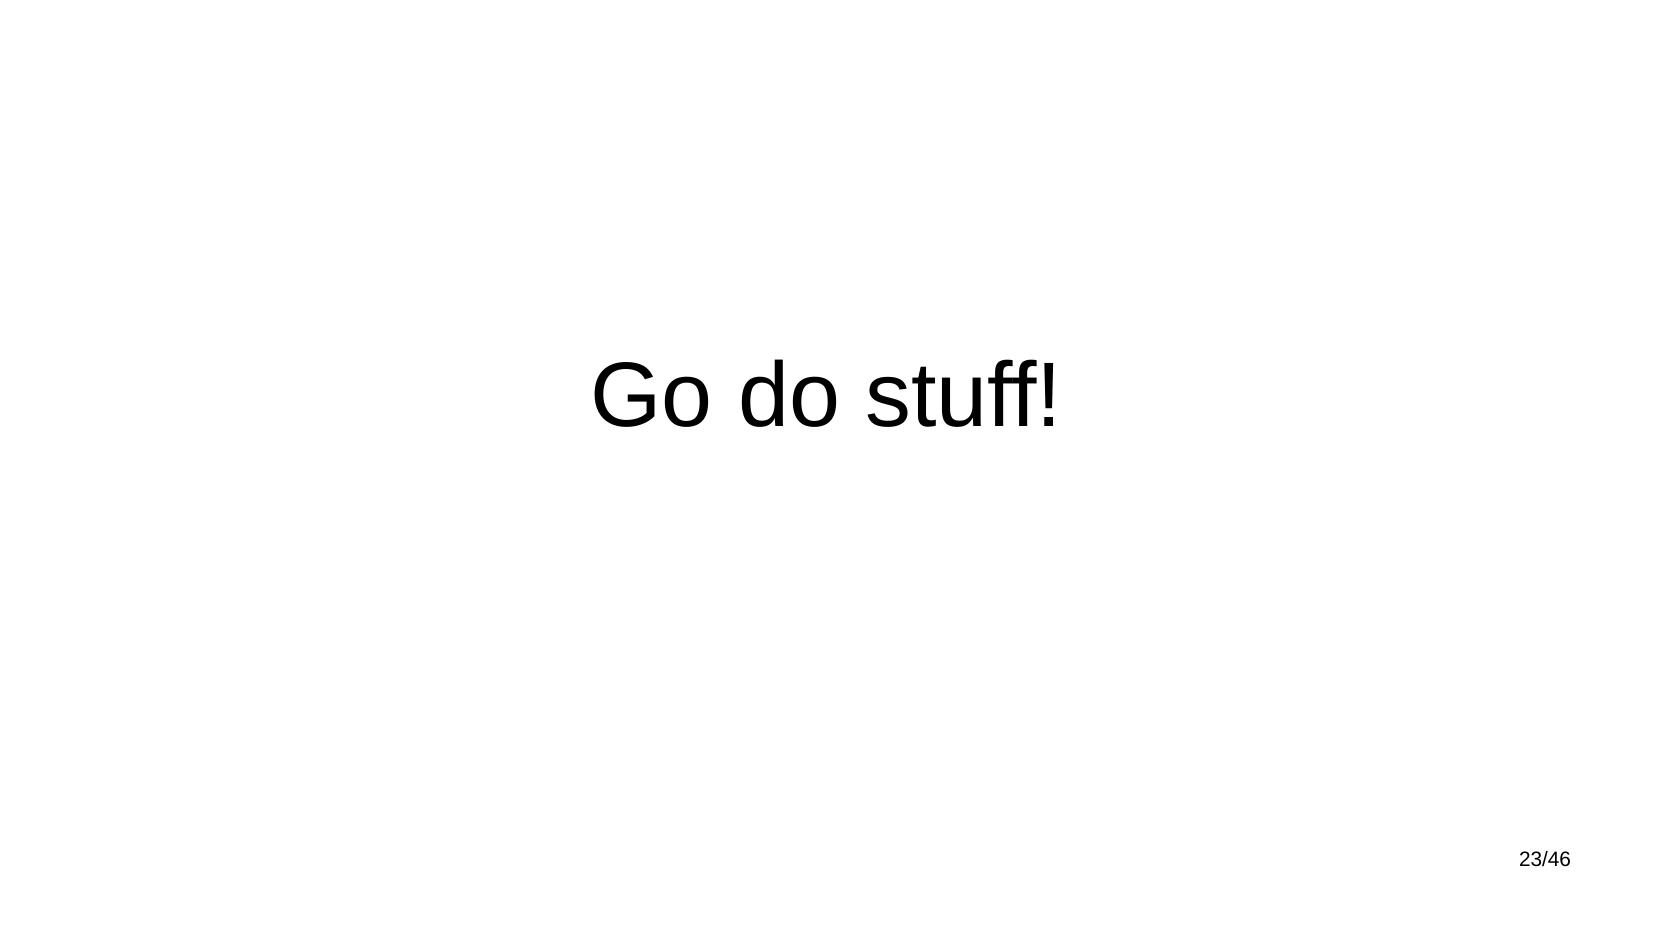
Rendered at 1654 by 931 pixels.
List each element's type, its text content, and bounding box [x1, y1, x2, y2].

title Go do stuff! [82, 317, 1571, 473]
